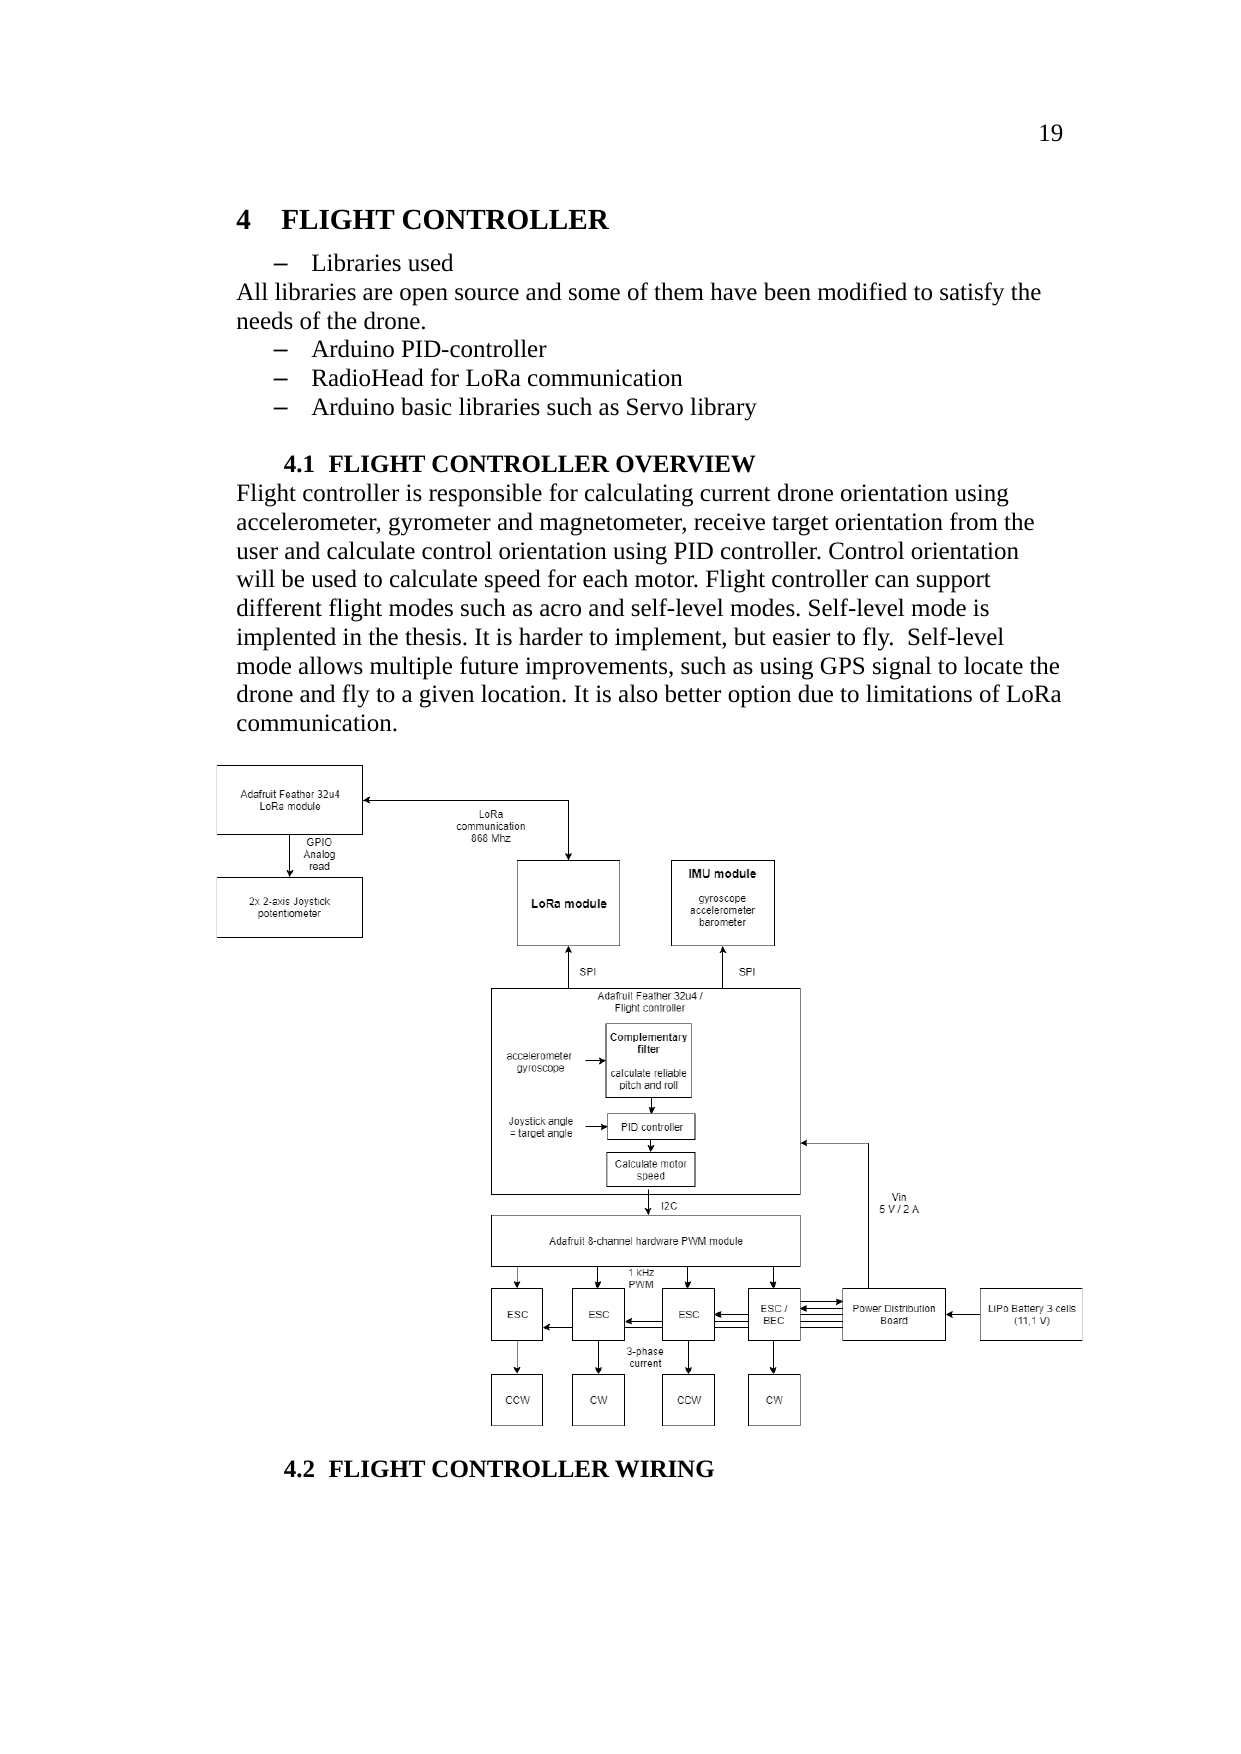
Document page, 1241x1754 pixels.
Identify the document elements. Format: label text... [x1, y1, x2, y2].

picture [216, 765, 1083, 1426]
list RadioHead for LoRa communication [274, 363, 1063, 392]
subtitle Flight controller wiring [283, 1454, 1063, 1483]
subtitle flight controller [236, 202, 1063, 236]
text Flight controller is responsible for calculating current drone orientation using accelerometer, gyrometer and magnetometer, receive target orientation from the user and calculate control orientation using PID controller. Control orientation will be used to calculate speed for each motor. Flight controller can support different flight modes such as acro and self-level modes. Self-level mode is implented in the thesis. It is harder to implement, but easier to fly. Self-level mode allows multiple future improvements, such as using GPS signal to locate the drone and fly to a given location. It is also better option due to limitations of LoRa communication. [236, 478, 1063, 737]
list Arduino basic libraries such as Servo library [274, 392, 1063, 421]
list Libraries used [274, 248, 1063, 277]
text All libraries are open source and some of them have been modified to satisfy the needs of the drone. [236, 277, 1063, 334]
subtitle Flight controller Overview [283, 449, 1063, 478]
list Arduino PID-controller [274, 334, 1063, 363]
